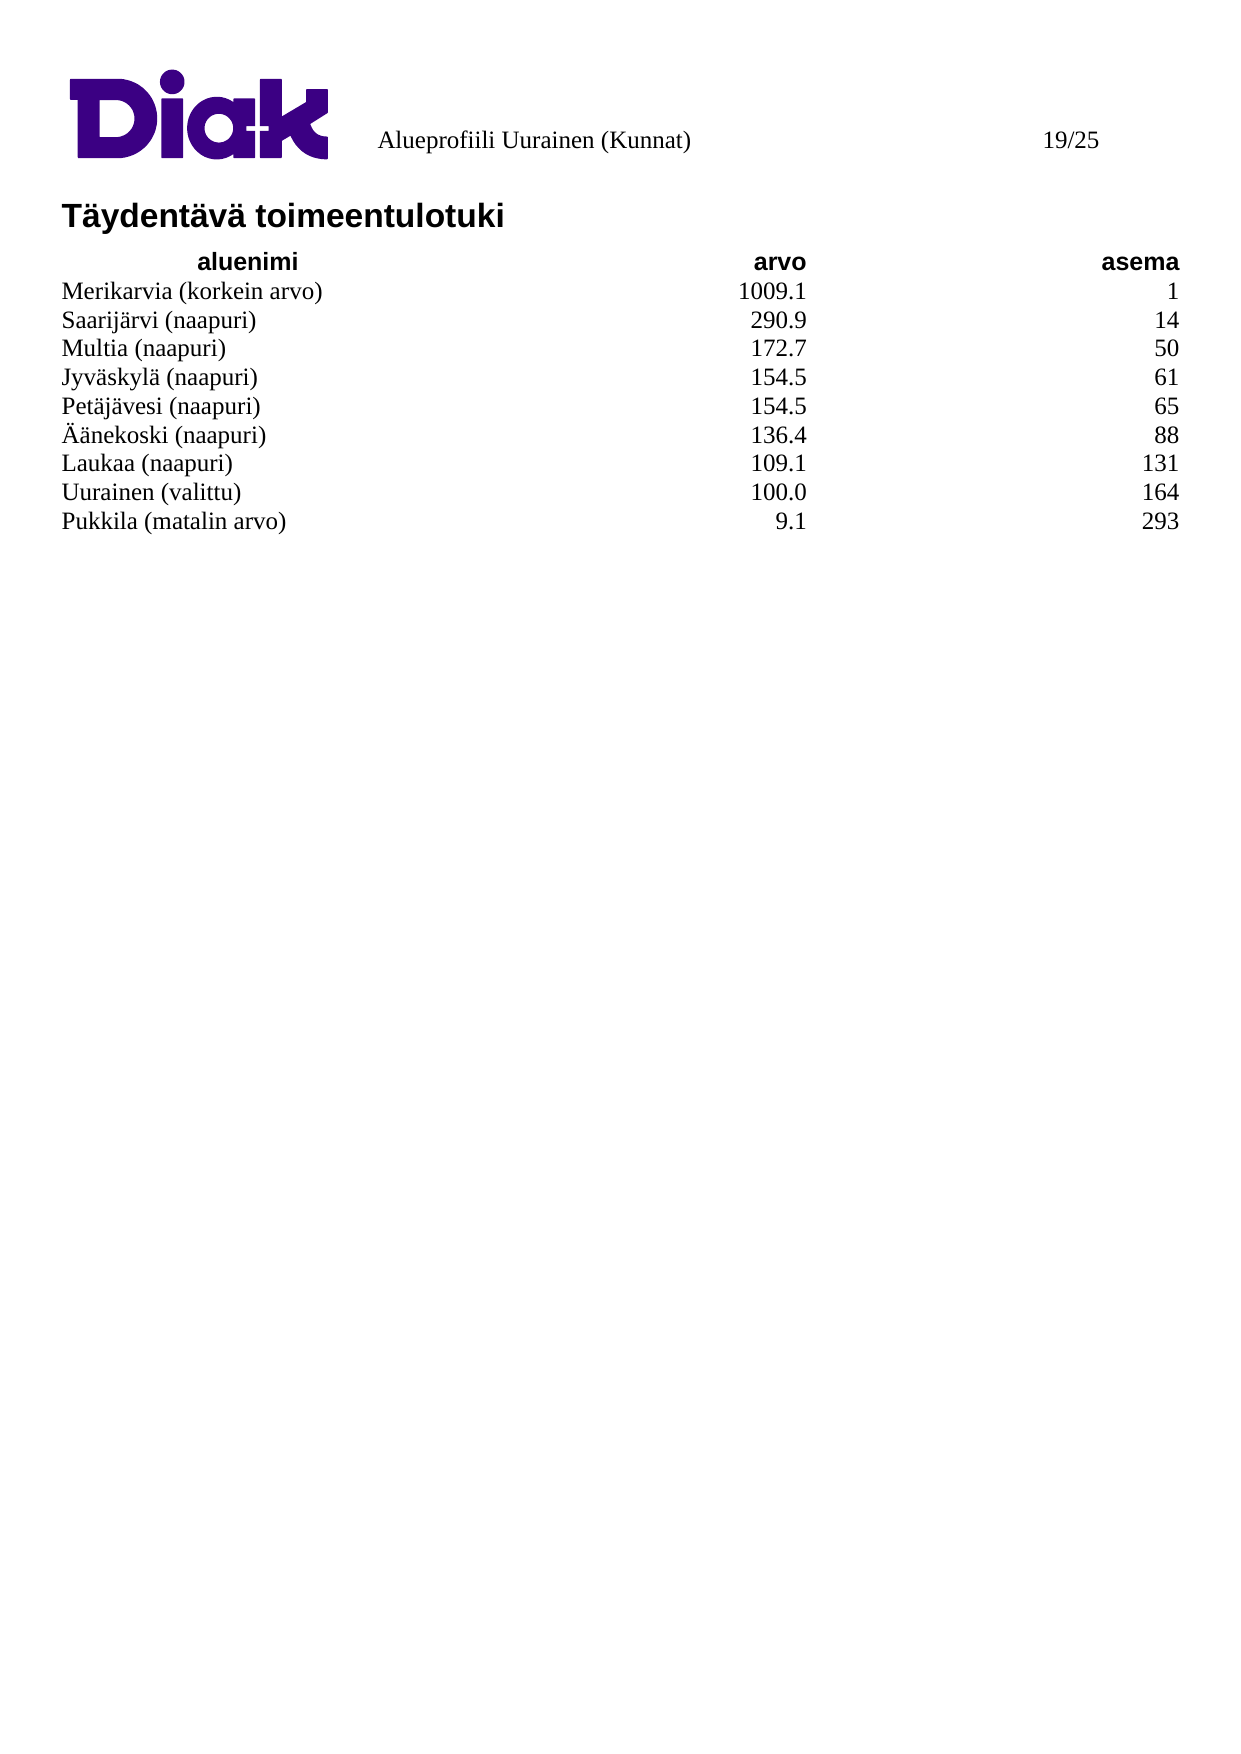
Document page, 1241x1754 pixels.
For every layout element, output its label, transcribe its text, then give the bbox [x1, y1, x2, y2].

table_cell 14 [806, 305, 1179, 333]
table_cell 172.7 [434, 334, 806, 362]
table_cell Uurainen (valittu) [61, 477, 434, 506]
table_cell 100.0 [434, 477, 806, 506]
table_cell 290.9 [434, 305, 806, 333]
table_header arvo [434, 247, 806, 276]
table_cell 50 [806, 334, 1179, 362]
table_cell Petäjävesi (naapuri) [61, 391, 434, 420]
table_cell Multia (naapuri) [61, 334, 434, 362]
table_cell Laukaa (naapuri) [61, 449, 434, 477]
table_cell 109.1 [434, 449, 806, 477]
table_cell 88 [806, 420, 1179, 448]
table_cell 154.5 [434, 362, 806, 391]
subtitle Täydentävä toimeentulotuki [61, 196, 1179, 235]
table_cell 136.4 [434, 420, 806, 448]
table_cell Jyväskylä (naapuri) [61, 362, 434, 391]
table_cell 1 [806, 276, 1179, 305]
table_cell Merikarvia (korkein arvo) [61, 276, 434, 305]
table_cell 293 [806, 506, 1179, 535]
table_cell 164 [806, 477, 1179, 506]
table_cell Pukkila (matalin arvo) [61, 506, 434, 535]
table_cell Äänekoski (naapuri) [61, 420, 434, 448]
table_cell Saarijärvi (naapuri) [61, 305, 434, 333]
table_cell 65 [806, 391, 1179, 420]
table_header aluenimi [61, 247, 434, 276]
table_cell 154.5 [434, 391, 806, 420]
table_header asema [806, 247, 1179, 276]
table_cell 1009.1 [434, 276, 806, 305]
table_cell 131 [806, 449, 1179, 477]
table_cell 9.1 [434, 506, 806, 535]
table_cell 61 [806, 362, 1179, 391]
